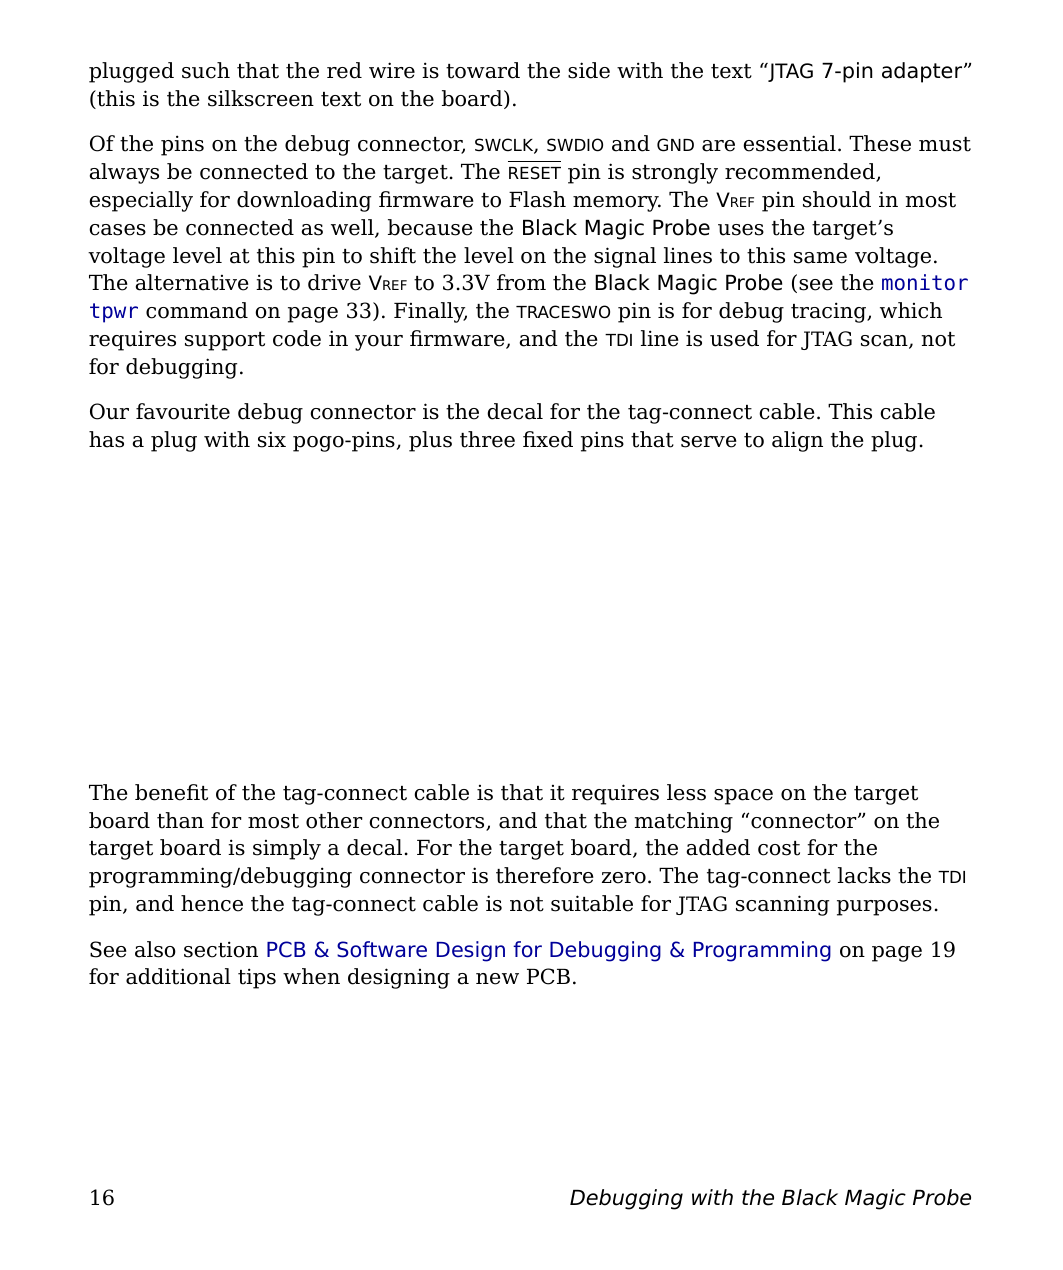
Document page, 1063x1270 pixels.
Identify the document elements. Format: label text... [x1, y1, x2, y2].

text plugged such that the red wire is toward the side with the text “JTAG 7-pin adapter” (this is the silkscreen text on the board). [88, 59, 974, 111]
text See also section PCB & Software Design for Debugging & Programming on page 19 for additional tips when designing a new PCB. [88, 938, 974, 990]
text Of the pins on the debug connector, swclk, swdio and gnd are essential. These must always be connected to the target. The reset pin is strongly recommended, especially for downloading firmware to Flash memory. The Vref pin should in most cases be connected as well, because the Black Magic Probe uses the target’s voltage level at this pin to shift the level on the signal lines to this same voltage. The alternative is to drive Vref to 3.3V from the Black Magic Probe (see the monitor tpwr command on page 33). Finally, the traceswo pin is for debug tracing, which requires support code in your firmware, and the tdi line is used for JTAG scan, not for debugging. [88, 132, 974, 379]
text The benefit of the tag-connect cable is that it requires less space on the target board than for most other connectors, and that the matching “connector” on the target board is simply a decal. For the target board, the added cost for the programming/debugging connector is therefore zero. The tag-connect lacks the tdi pin, and hence the tag-connect cable is not suitable for JTAG scanning purposes. [88, 474, 974, 916]
text Our favourite debug connector is the decal for the tag-connect cable. This cable has a plug with six pogo-pins, plus three fixed pins that serve to align the plug. [88, 400, 974, 452]
